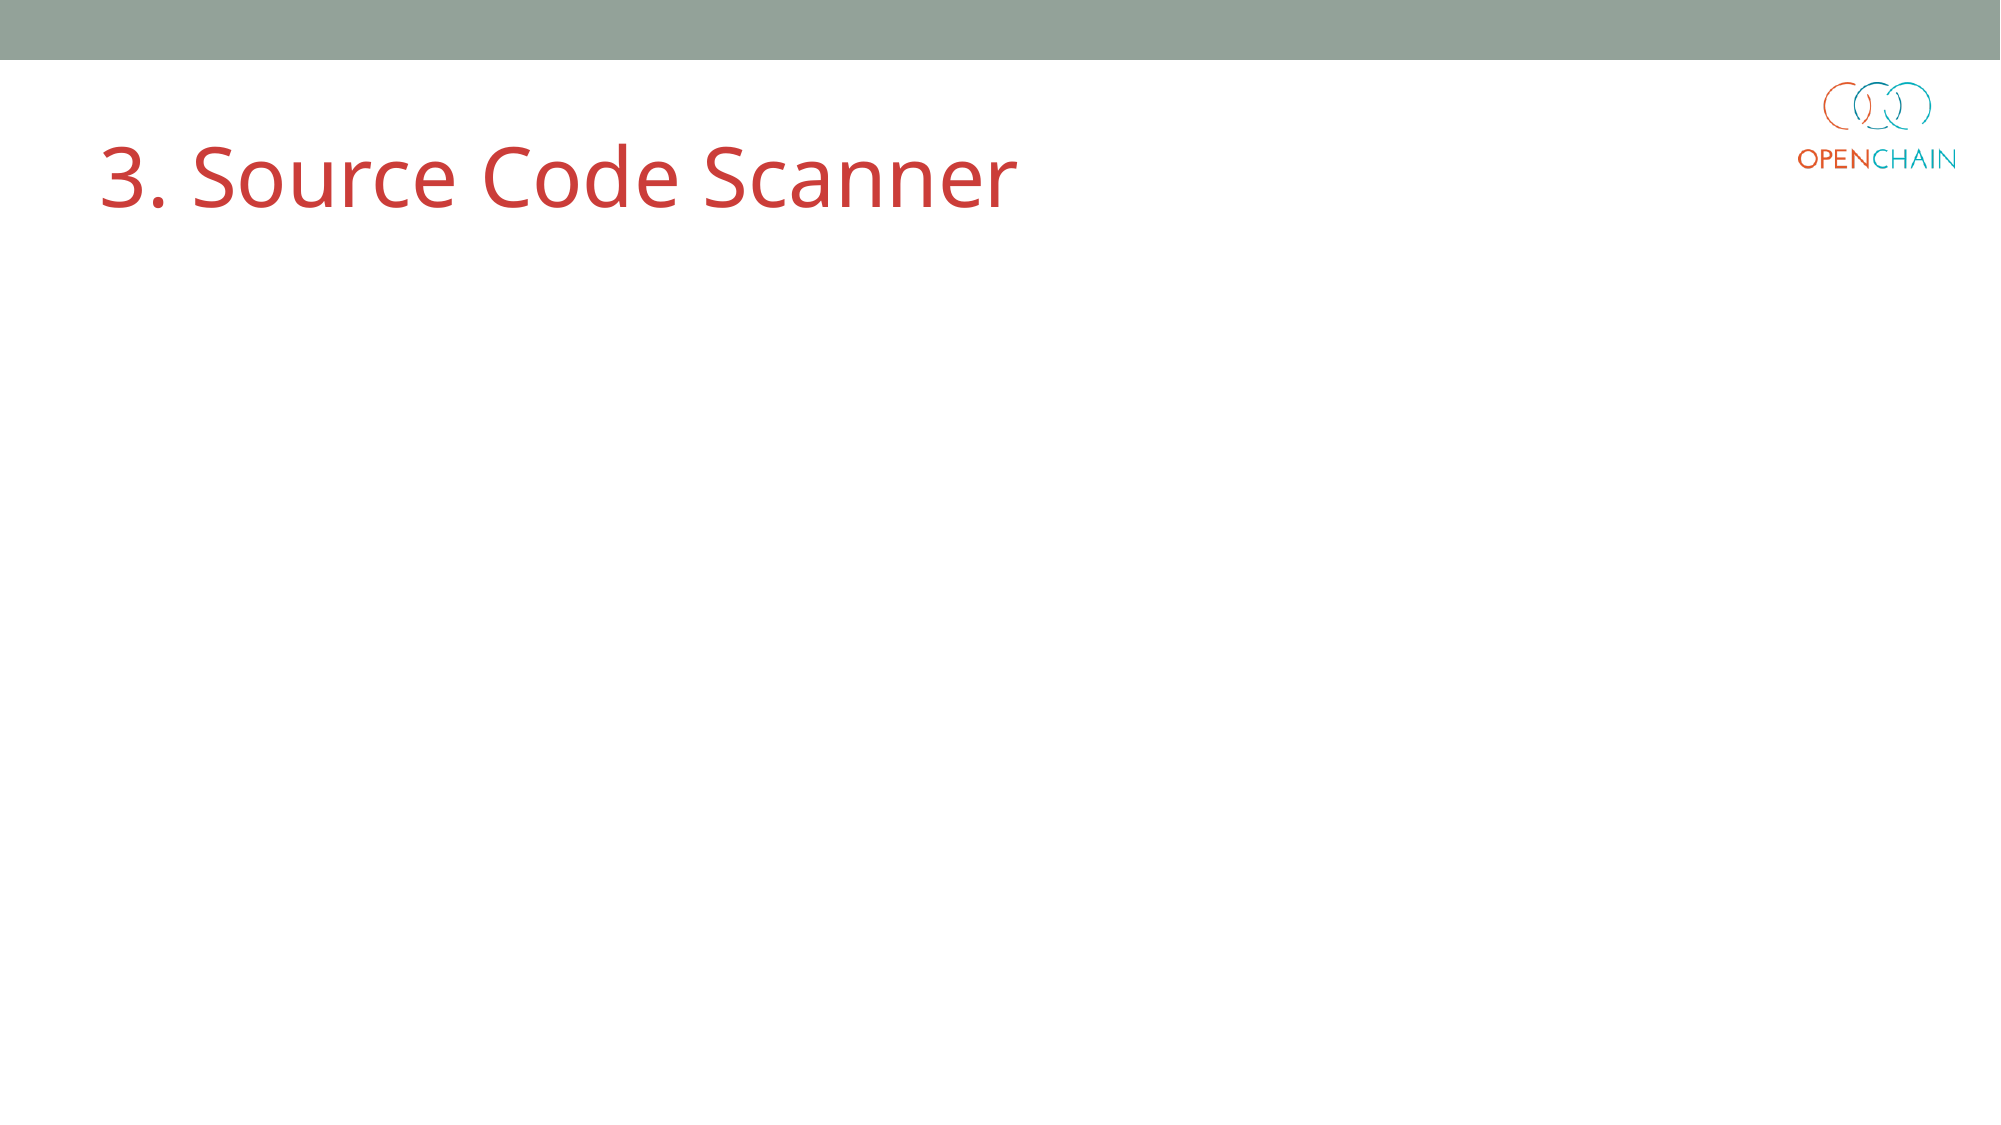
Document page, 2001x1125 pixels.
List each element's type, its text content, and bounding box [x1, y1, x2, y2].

text_box 3. Source Code Scanner [100, 52, 1899, 225]
